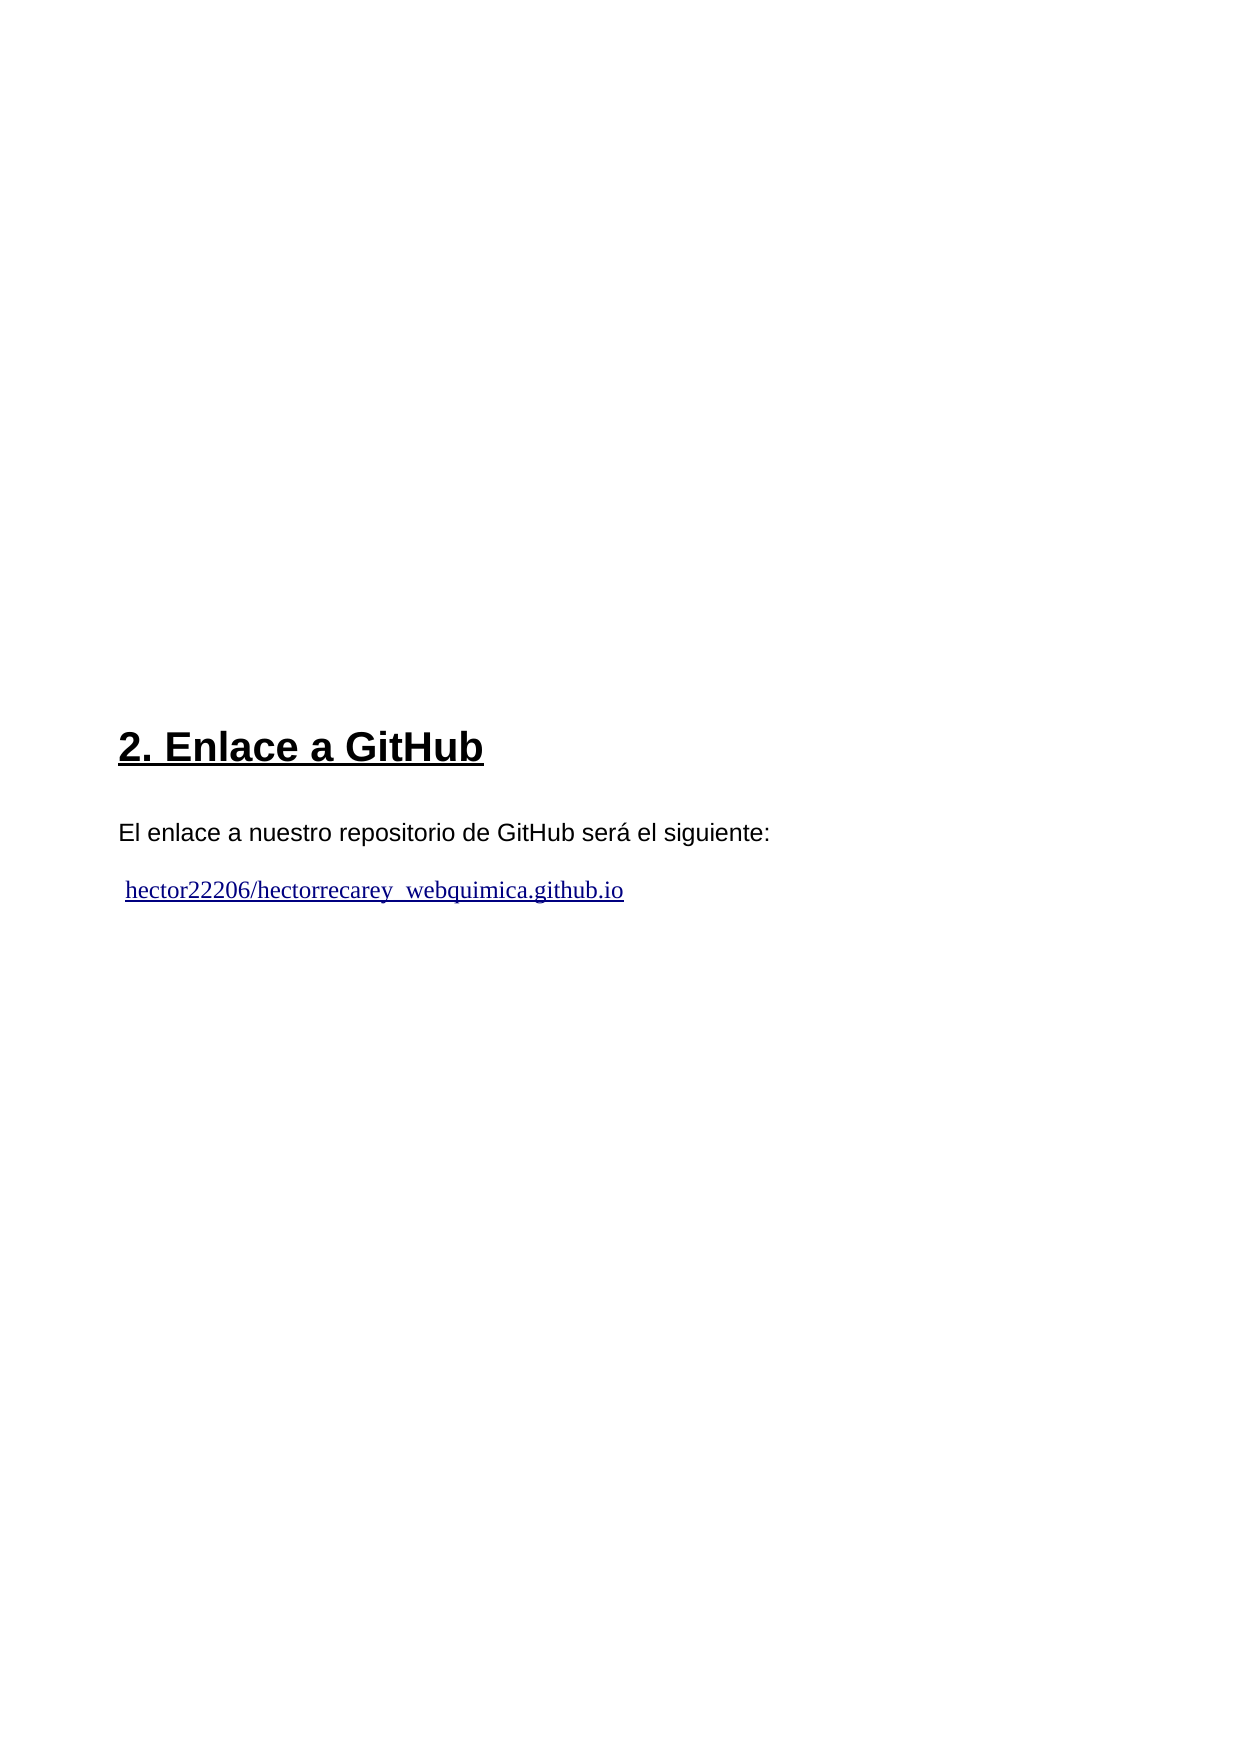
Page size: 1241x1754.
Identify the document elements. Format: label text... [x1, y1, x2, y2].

text 2. Enlace a GitHub [118, 722, 1122, 770]
text El enlace a nuestro repositorio de GitHub será el siguiente: [118, 818, 1122, 846]
text hector22206/hectorrecarey_webquimica.github.io [118, 875, 1122, 904]
